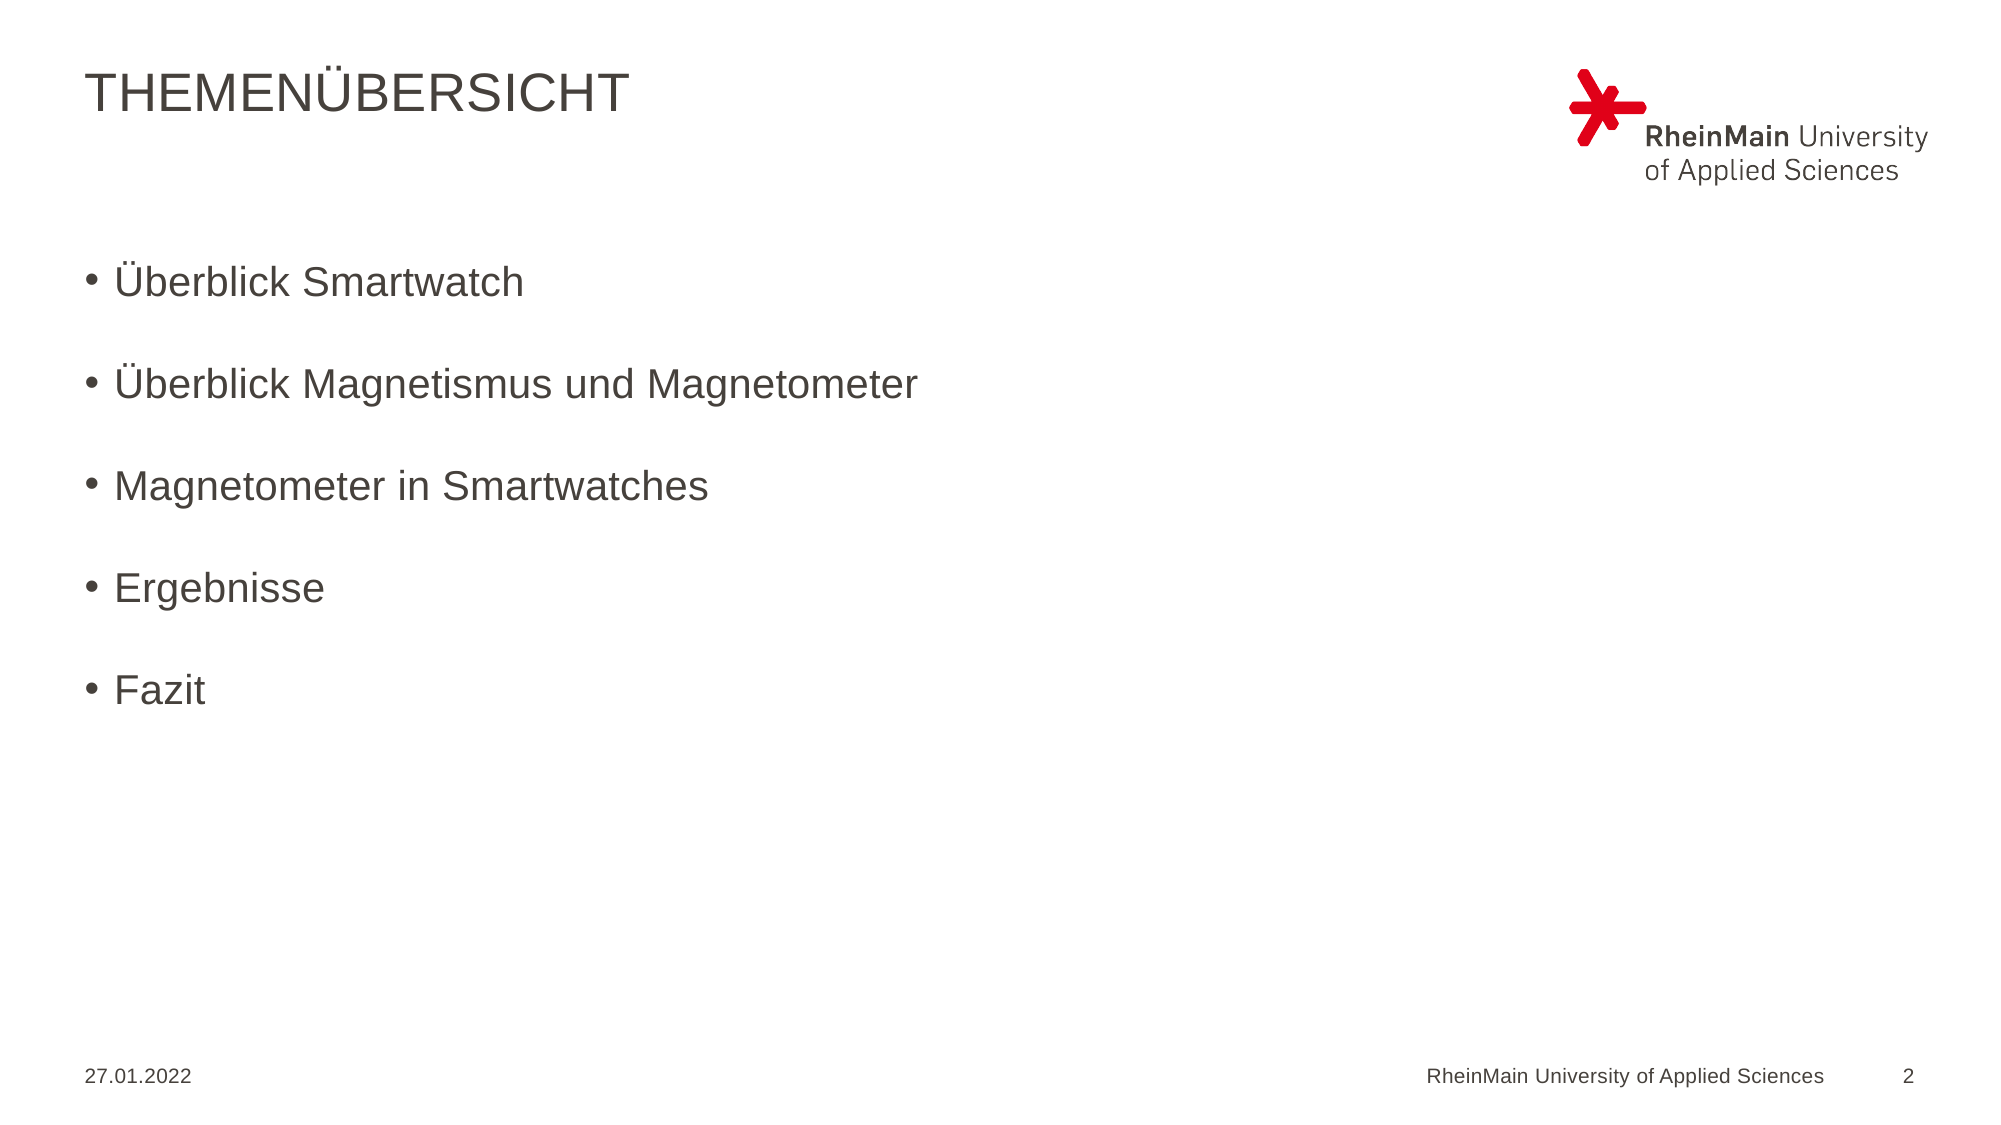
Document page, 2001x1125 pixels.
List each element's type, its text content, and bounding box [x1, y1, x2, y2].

slide_number [1845, 1059, 1915, 1090]
slide_number 27.01.2022 [84, 1059, 325, 1090]
footer RheinMain University of Applied Sciences [701, 1059, 1845, 1090]
list Überblick Smartwatch Überblick Magnetismus und Magnetometer Magnetometer in Smartwatches Ergebnisse Fazit [84, 253, 1916, 1025]
title ThemenÜbersichT [84, 66, 1443, 124]
picture [1537, 37, 1960, 212]
